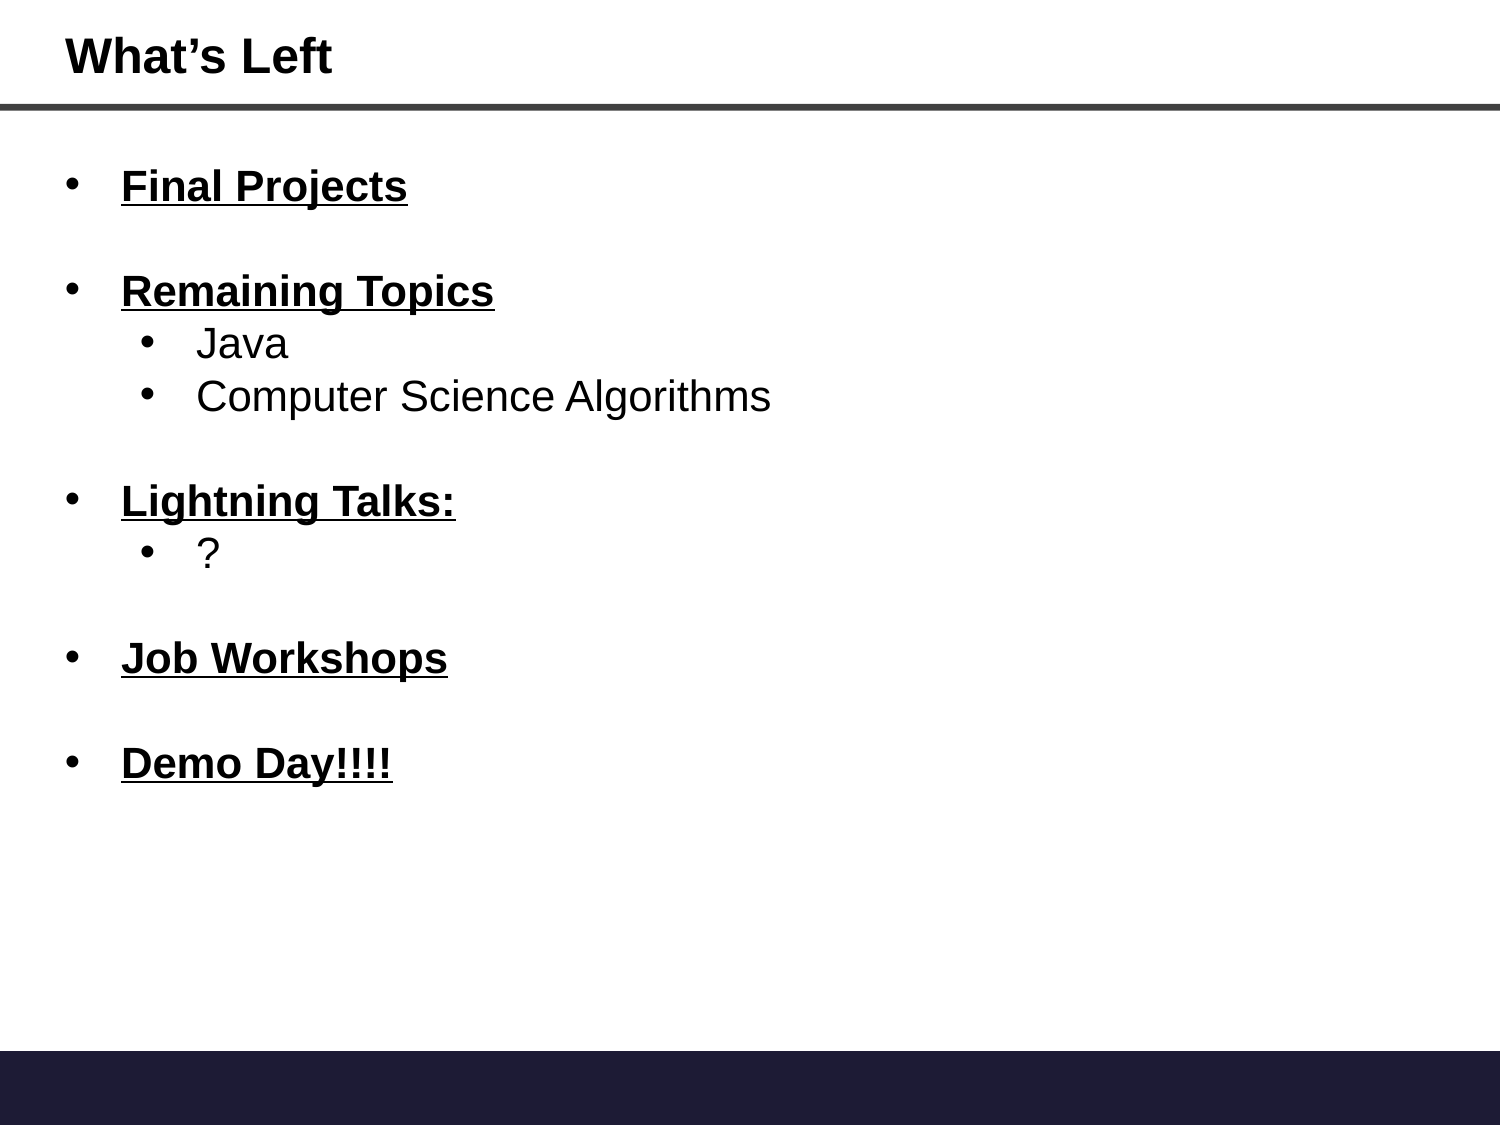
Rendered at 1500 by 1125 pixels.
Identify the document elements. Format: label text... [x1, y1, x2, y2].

text_box Final Projects Remaining Topics Java Computer Science Algorithms Lightning Talks: ? Job Workshops Demo Day!!!! [49, 149, 1463, 795]
title What’s Left [50, 0, 948, 108]
